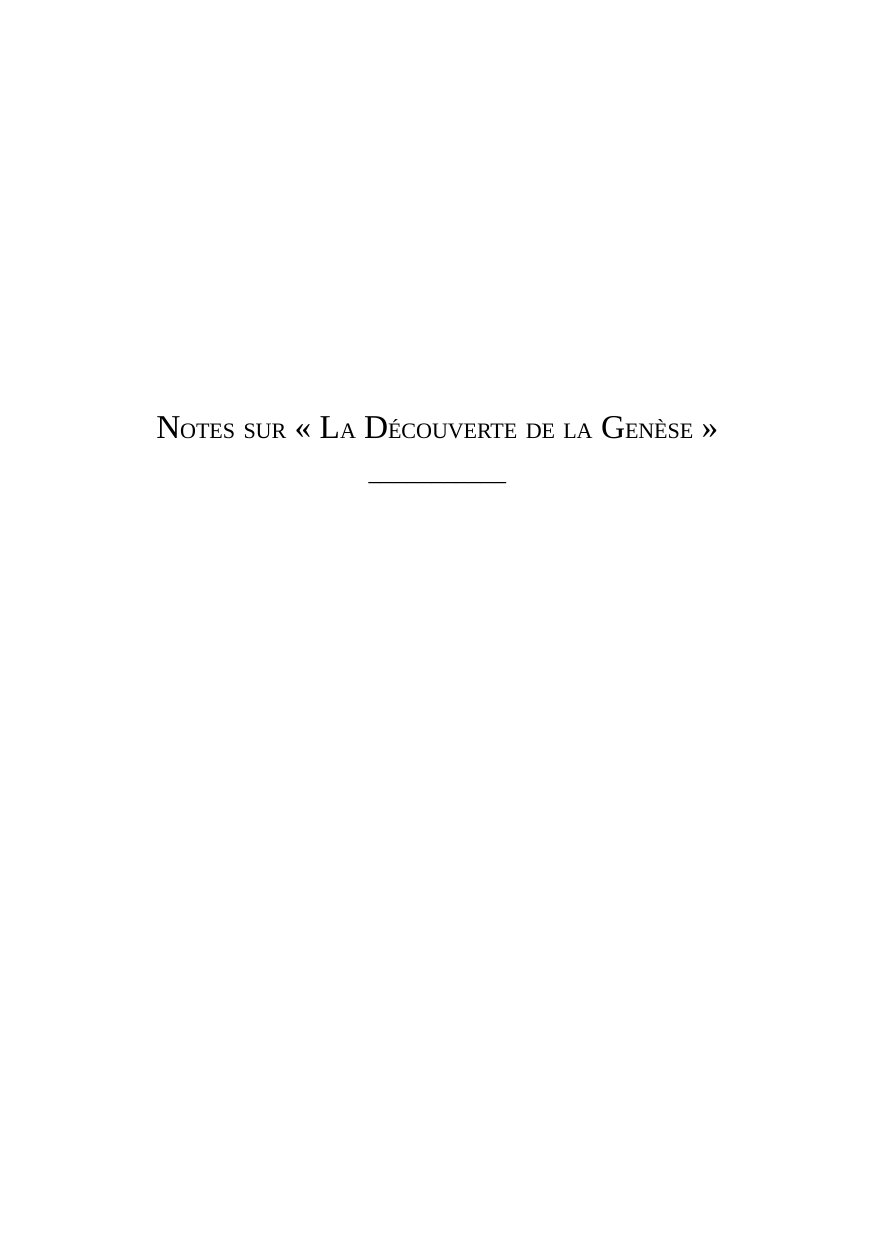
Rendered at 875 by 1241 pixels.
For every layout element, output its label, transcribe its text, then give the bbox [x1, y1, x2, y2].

text ___________ [83, 457, 791, 486]
text Notes sur « La Découverte de la Genèse » [83, 407, 791, 445]
